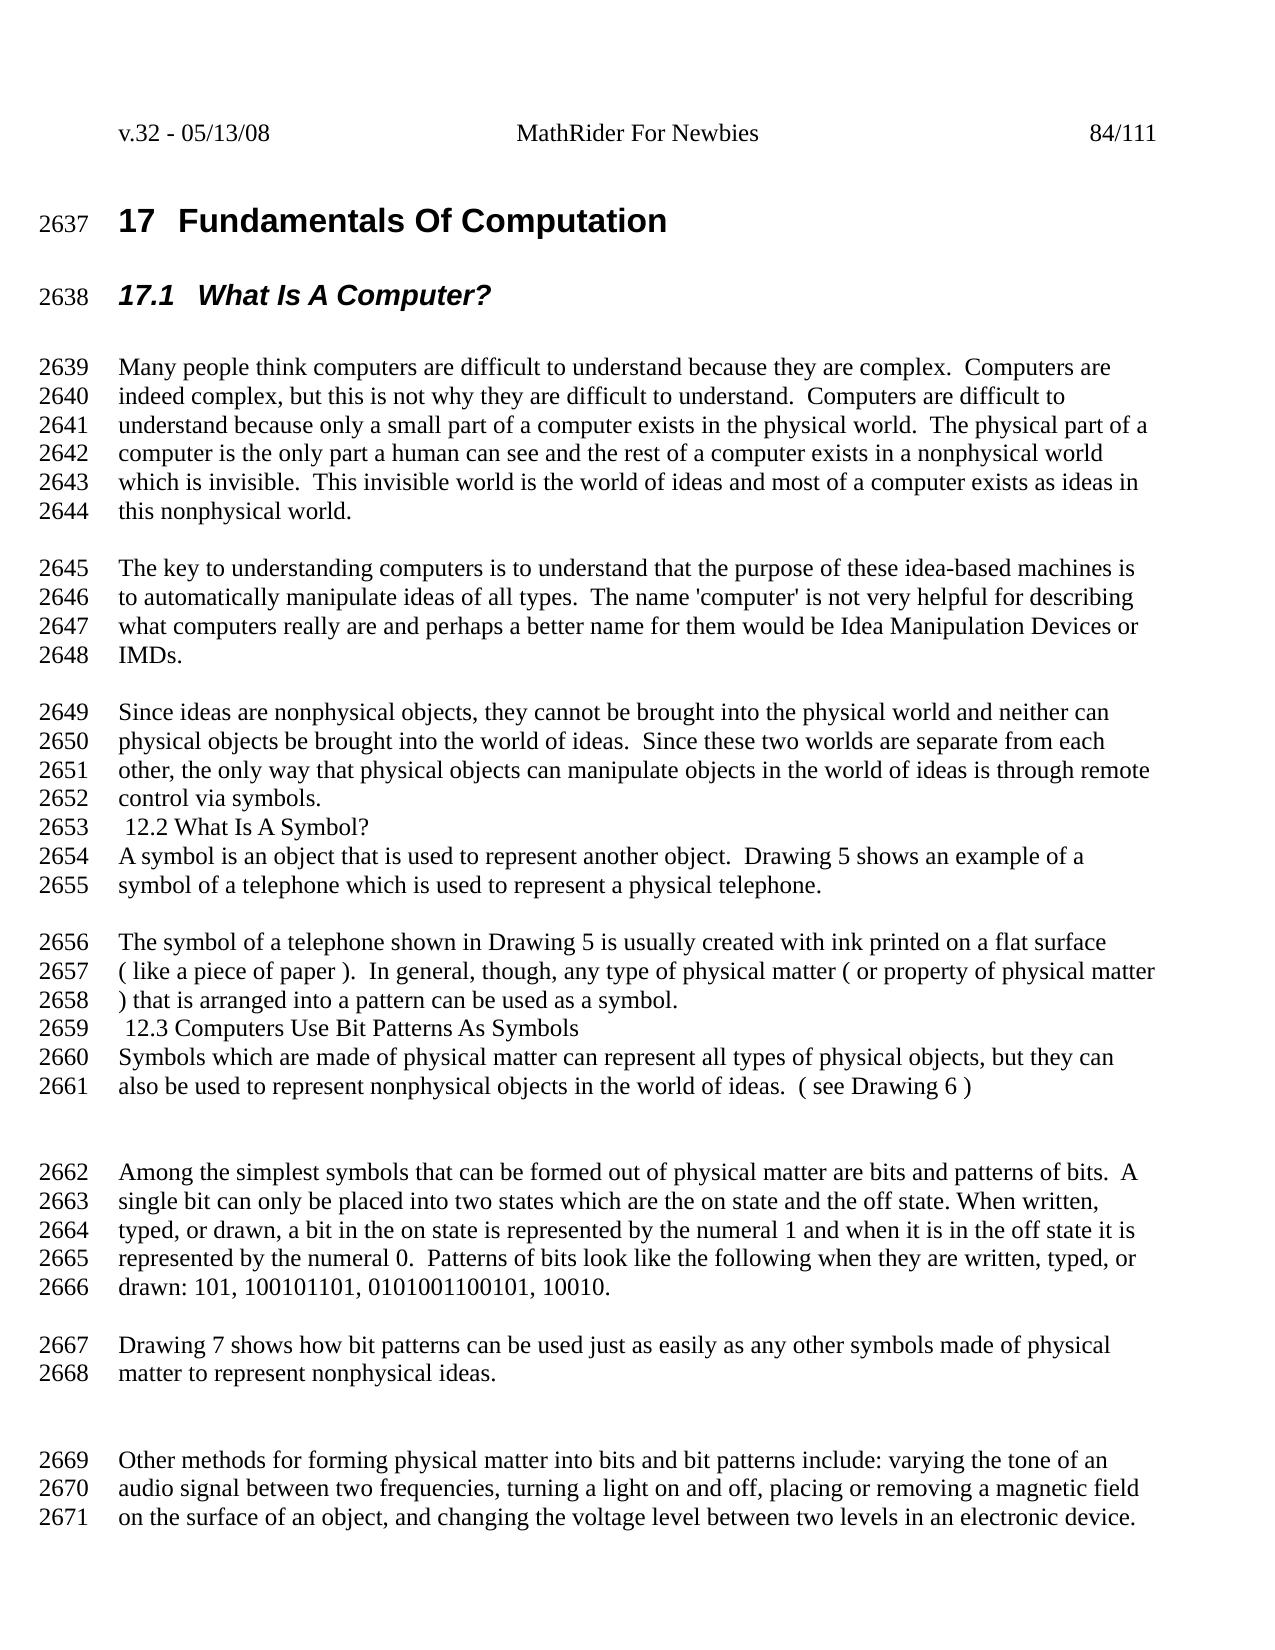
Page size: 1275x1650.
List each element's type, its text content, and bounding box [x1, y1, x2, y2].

text 12.3 Computers Use Bit Patterns As Symbols [118, 1013, 1157, 1042]
text Symbols which are made of physical matter can represent all types of physical objects, but they can also be used to represent nonphysical objects in the world of ideas. ( see Drawing 6 ) [118, 1042, 1157, 1100]
text Among the simplest symbols that can be formed out of physical matter are bits and patterns of bits. A single bit can only be placed into two states which are the on state and the off state. When written, typed, or drawn, a bit in the on state is represented by the numeral 1 and when it is in the off state it is represented by the numeral 0. Patterns of bits look like the following when they are written, typed, or drawn: 101, 100101101, 0101001100101, 10010. [118, 1157, 1157, 1301]
text Other methods for forming physical matter into bits and bit patterns include: varying the tone of an audio signal between two frequencies, turning a light on and off, placing or removing a magnetic field on the surface of an object, and changing the voltage level between two levels in an electronic device. [118, 1445, 1157, 1531]
text Drawing 7 shows how bit patterns can be used just as easily as any other symbols made of physical matter to represent nonphysical ideas. [118, 1330, 1157, 1387]
text 12.2 What Is A Symbol? [118, 812, 1157, 841]
text The key to understanding computers is to understand that the purpose of these idea-based machines is to automatically manipulate ideas of all types. The name 'computer' is not very helpful for describing what computers really are and perhaps a better name for them would be Idea Manipulation Devices or IMDs. [118, 553, 1157, 668]
subtitle Fundamentals Of Computation [118, 201, 1157, 240]
text Many people think computers are difficult to understand because they are complex. Computers are indeed complex, but this is not why they are difficult to understand. Computers are difficult to understand because only a small part of a computer exists in the physical world. The physical part of a computer is the only part a human can see and the rest of a computer exists in a nonphysical world which is invisible. This invisible world is the world of ideas and most of a computer exists as ideas in this nonphysical world. [118, 352, 1157, 525]
text The symbol of a telephone shown in Drawing 5 is usually created with ink printed on a flat surface ( like a piece of paper ). In general, though, any type of physical matter ( or property of physical matter ) that is arranged into a pattern can be used as a symbol. [118, 927, 1157, 1013]
text A symbol is an object that is used to represent another object. Drawing 5 shows an example of a symbol of a telephone which is used to represent a physical telephone. [118, 841, 1157, 898]
subtitle What Is A Computer? [118, 277, 1157, 311]
text Since ideas are nonphysical objects, they cannot be brought into the physical world and neither can physical objects be brought into the world of ideas. Since these two worlds are separate from each other, the only way that physical objects can manipulate objects in the world of ideas is through remote control via symbols. [118, 697, 1157, 812]
